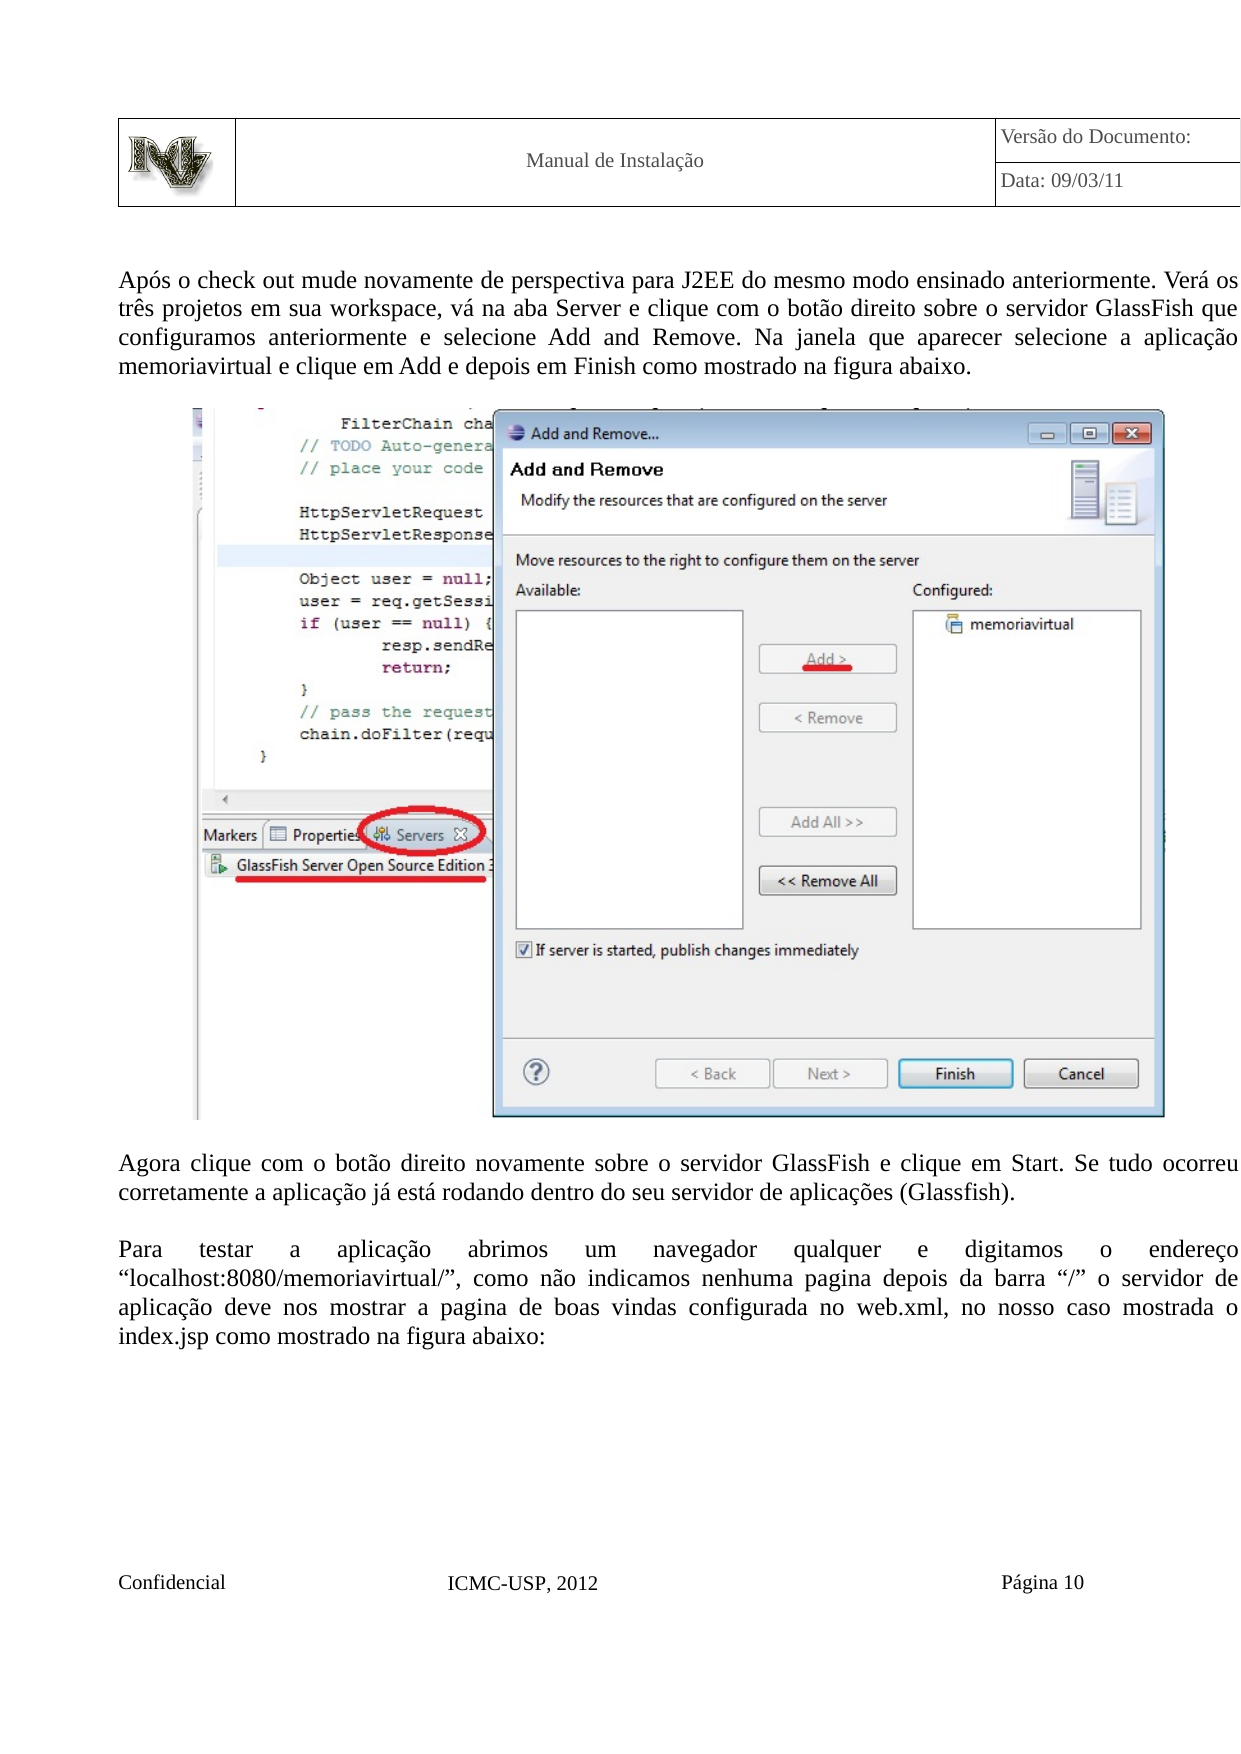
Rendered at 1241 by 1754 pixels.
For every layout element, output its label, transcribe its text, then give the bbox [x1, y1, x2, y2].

picture [192, 408, 1166, 1120]
text Para testar a aplicação abrimos um navegador qualquer e digitamos o endereço “localhost:8080/memoriavirtual/”, como não indicamos nenhuma pagina depois da barra “/” o servidor de aplicação deve nos mostrar a pagina de boas vindas configurada no web.xml, no nosso caso mostrada o index.jsp como mostrado na figura abaixo: [118, 1234, 1240, 1349]
text Agora clique com o botão direito novamente sobre o servidor GlassFish e clique em Start. Se tudo ocorreu corretamente a aplicação já está rodando dentro do seu servidor de aplicações (Glassfish). [118, 1148, 1240, 1206]
picture [123, 125, 214, 200]
text Após o check out mude novamente de perspectiva para J2EE do mesmo modo ensinado anteriormente. Verá os três projetos em sua workspace, vá na aba Server e clique com o botão direito sobre o servidor GlassFish que configuramos anteriormente e selecione Add and Remove. Na janela que aparecer selecione a aplicação memoriavirtual e clique em Add e depois em Finish como mostrado na figura abaixo. [118, 265, 1240, 380]
